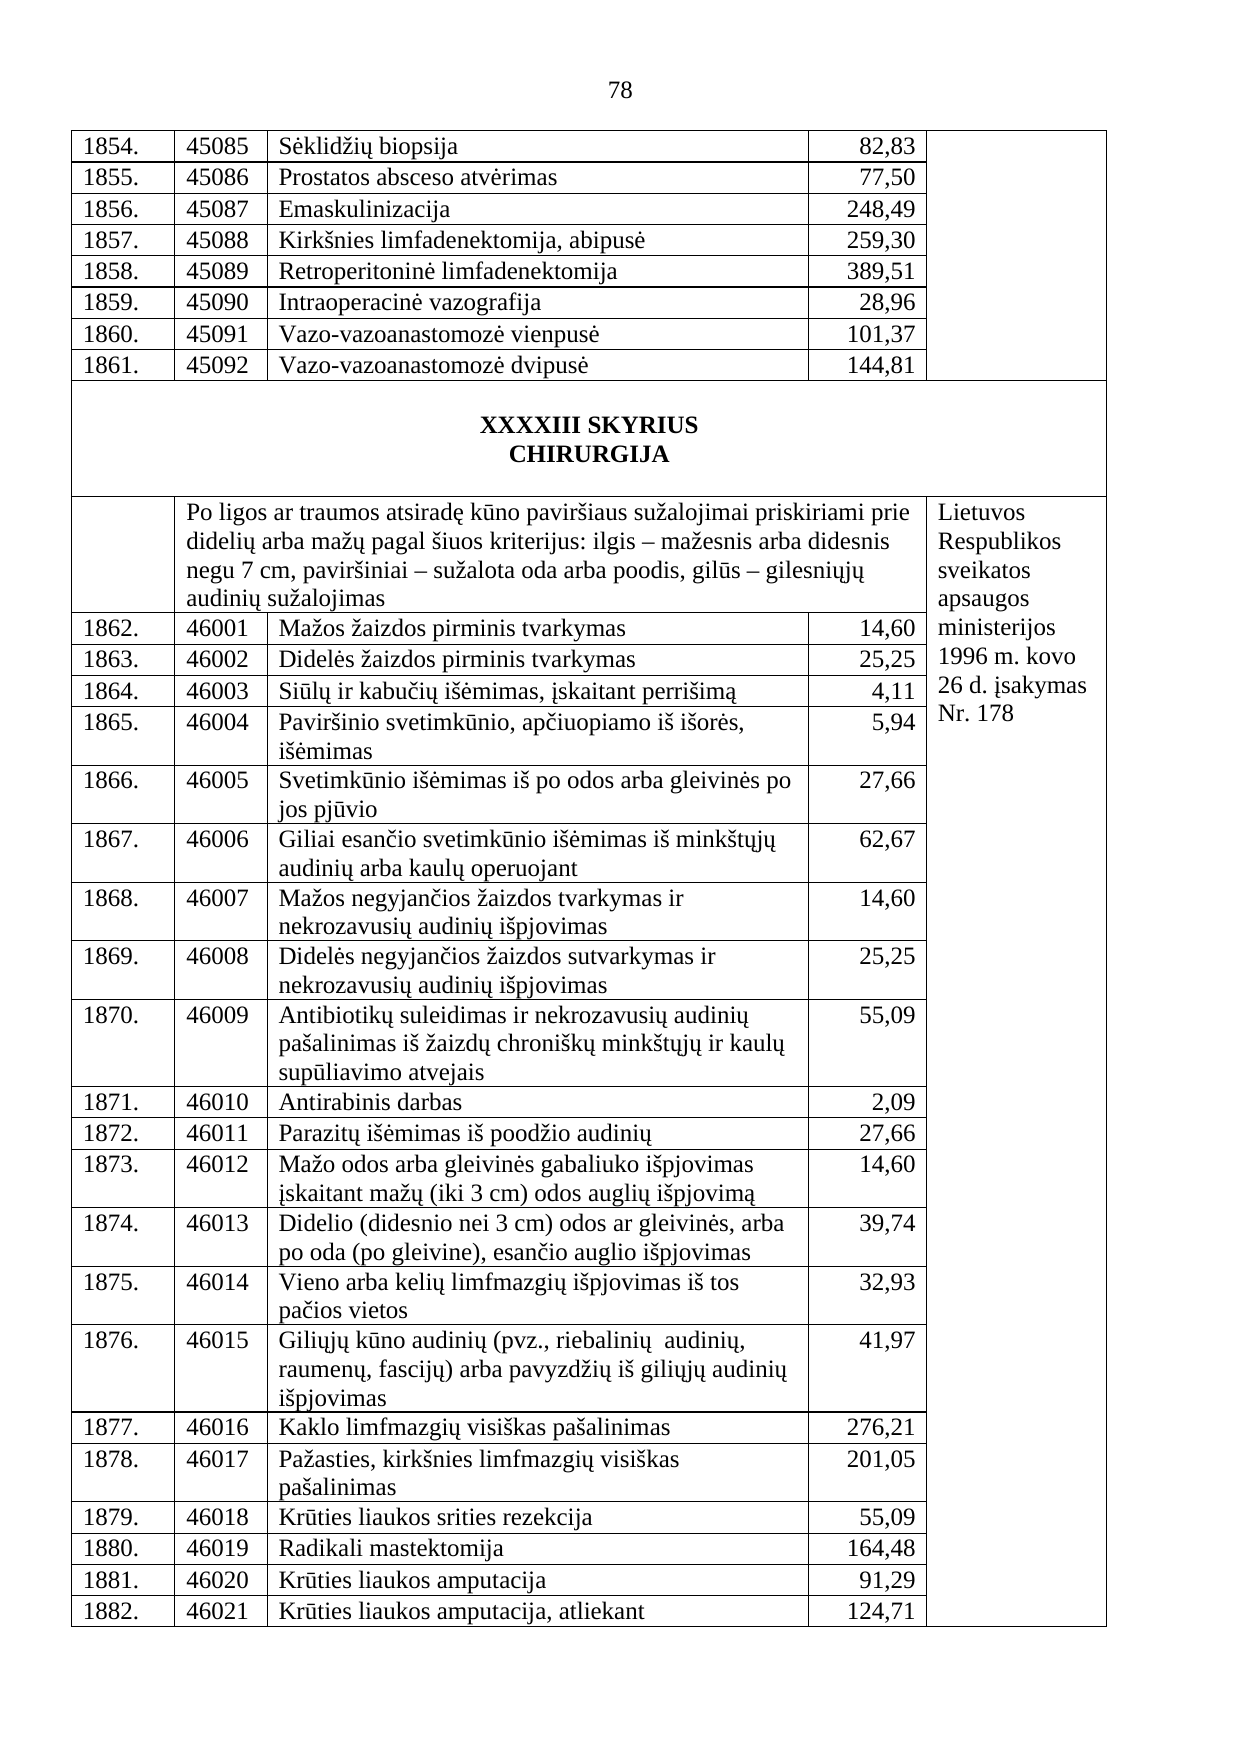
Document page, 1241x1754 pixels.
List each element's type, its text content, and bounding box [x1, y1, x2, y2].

table_cell 45089 [175, 256, 267, 286]
table_cell Vazo-vazoanastomozė vienpusė [268, 319, 808, 349]
table_cell [1107, 193, 1120, 224]
table_cell [1107, 318, 1120, 349]
table_cell Didelės žaizdos pirminis tvarkymas [268, 645, 808, 675]
table_cell [1107, 706, 1120, 764]
table_cell 1868. [72, 883, 174, 940]
table_cell Pažasties, kirkšnies limfmazgių visiškas pašalinimas [268, 1444, 808, 1501]
table_cell Prostatos absceso atvėrimas [268, 163, 808, 193]
table_cell Siūlų ir kabučių išėmimas, įskaitant perrišimą [268, 676, 808, 706]
table_cell 248,49 [809, 194, 926, 224]
table_cell Didelio (didesnio nei 3 cm) odos ar gleivinės, arba po oda (po gleivine), esančio auglio išpjovimas [268, 1208, 808, 1266]
table_cell Intraoperacinė vazografija [268, 288, 808, 318]
table_cell 1874. [72, 1208, 174, 1266]
table_cell [1107, 1117, 1120, 1148]
table_cell 2,09 [809, 1087, 926, 1117]
table_cell 1867. [72, 824, 174, 882]
table_cell 1859. [72, 288, 174, 318]
table_cell Radikali mastektomija [268, 1534, 808, 1564]
table_cell Didelės negyjančios žaizdos sutvarkymas ir nekrozavusių audinių išpjovimas [268, 941, 808, 999]
table_cell Sėklidžių biopsija [268, 131, 808, 161]
table_cell 1857. [72, 225, 174, 255]
table_cell 25,25 [809, 941, 926, 999]
table_cell 1865. [72, 707, 174, 764]
table_cell 45091 [175, 319, 267, 349]
table_cell [1107, 1564, 1120, 1595]
table_cell 39,74 [809, 1208, 926, 1266]
table_cell [1107, 496, 1120, 612]
table_cell 1855. [72, 163, 174, 193]
table_cell [72, 497, 174, 612]
table_cell 259,30 [809, 225, 926, 255]
table_cell 1876. [72, 1325, 174, 1411]
table_cell [1107, 161, 1120, 193]
table_cell 46005 [175, 766, 267, 823]
table_cell 46013 [175, 1208, 267, 1266]
table_cell Parazitų išėmimas iš poodžio audinių [268, 1118, 808, 1148]
table_cell Kirkšnies limfadenektomija, abipusė [268, 225, 808, 255]
table_cell 82,83 [809, 131, 926, 161]
table_cell 46007 [175, 883, 267, 940]
table_cell 45085 [175, 131, 267, 161]
table_cell 91,29 [809, 1565, 926, 1595]
table_cell 46006 [175, 824, 267, 882]
table_cell 32,93 [809, 1267, 926, 1324]
table_cell 46012 [175, 1150, 267, 1207]
table_cell [1107, 765, 1120, 823]
table_cell [1107, 1411, 1120, 1443]
table_cell 46002 [175, 645, 267, 675]
table_cell 1854. [72, 131, 174, 161]
table_cell 46001 [175, 613, 267, 643]
table_cell [1107, 1207, 1120, 1266]
table_cell 1873. [72, 1150, 174, 1207]
table_cell 1879. [72, 1502, 174, 1532]
table_cell [927, 131, 1106, 380]
table_cell [1107, 823, 1120, 882]
table_cell [1107, 1086, 1120, 1117]
table_cell [1107, 1501, 1120, 1532]
table_cell [1107, 349, 1120, 380]
table_cell Svetimkūnio išėmimas iš po odos arba gleivinės po jos pjūvio [268, 766, 808, 823]
table_cell [1107, 1533, 1120, 1564]
table_cell 62,67 [809, 824, 926, 882]
table_cell 46019 [175, 1534, 267, 1564]
table_cell 46010 [175, 1087, 267, 1117]
table_cell Antirabinis darbas [268, 1087, 808, 1117]
table_cell 5,94 [809, 707, 926, 764]
table_cell [1107, 940, 1120, 999]
table_cell 1858. [72, 256, 174, 286]
table_cell Vazo-vazoanastomozė dvipusė [268, 350, 808, 380]
table_cell 1875. [72, 1267, 174, 1324]
table_cell Lietuvos Respublikos sveikatos apsaugos ministerijos 1996 m. kovo 26 d. įsakymas Nr. 178 [927, 497, 1106, 1626]
table_cell 46008 [175, 941, 267, 999]
table_cell Antibiotikų suleidimas ir nekrozavusių audinių pašalinimas iš žaizdų chroniškų minkštųjų ir kaulų supūliavimo atvejais [268, 1000, 808, 1086]
table_cell Krūties liaukos amputacija [268, 1565, 808, 1595]
table_cell 164,48 [809, 1534, 926, 1564]
table_cell 41,97 [809, 1325, 926, 1411]
table_cell [1107, 1324, 1120, 1411]
table_cell Krūties liaukos amputacija, atliekant [268, 1596, 808, 1626]
table_cell Mažos žaizdos pirminis tvarkymas [268, 613, 808, 643]
table_cell 1877. [72, 1413, 174, 1443]
table_cell 1870. [72, 1000, 174, 1086]
table_cell Retroperitoninė limfadenektomija [268, 256, 808, 286]
table_cell 46017 [175, 1444, 267, 1501]
table_cell 45092 [175, 350, 267, 380]
table_cell 14,60 [809, 1150, 926, 1207]
table_cell 276,21 [809, 1413, 926, 1443]
table_cell [1107, 612, 1120, 643]
table_cell Krūties liaukos srities rezekcija [268, 1502, 808, 1532]
table_cell 14,60 [809, 883, 926, 940]
table_cell 1880. [72, 1534, 174, 1564]
table_cell 27,66 [809, 766, 926, 823]
table_cell 1869. [72, 941, 174, 999]
table_cell 46009 [175, 1000, 267, 1086]
table_cell [1107, 1595, 1120, 1626]
table_cell 1871. [72, 1087, 174, 1117]
table_cell Vieno arba kelių limfmazgių išpjovimas iš tos pačios vietos [268, 1267, 808, 1324]
table_cell [1107, 286, 1120, 318]
table_cell [1107, 1266, 1120, 1324]
table_cell 45088 [175, 225, 267, 255]
table_cell 14,60 [809, 613, 926, 643]
table_cell 101,37 [809, 319, 926, 349]
table_cell [1107, 644, 1120, 675]
table_cell [1107, 1149, 1120, 1207]
table_cell Giliųjų kūno audinių (pvz., riebalinių audinių, raumenų, fascijų) arba pavyzdžių iš giliųjų audinių išpjovimas [268, 1325, 808, 1411]
table_cell 1862. [72, 613, 174, 643]
table_cell 4,11 [809, 676, 926, 706]
table_cell 46018 [175, 1502, 267, 1532]
table_cell 46015 [175, 1325, 267, 1411]
table_cell [1107, 130, 1120, 161]
table_cell [1107, 882, 1120, 940]
table_cell Mažo odos arba gleivinės gabaliuko išpjovimas įskaitant mažų (iki 3 cm) odos auglių išpjovimą [268, 1150, 808, 1207]
table_cell XXXXIII SKYRIUS CHIRURGIJA [72, 381, 1106, 496]
table_cell 1872. [72, 1118, 174, 1148]
table_cell [1107, 999, 1120, 1086]
table_cell 55,09 [809, 1000, 926, 1086]
table_cell 1864. [72, 676, 174, 706]
table_cell 124,71 [809, 1596, 926, 1626]
table_cell 45090 [175, 288, 267, 318]
table_cell [1107, 224, 1120, 255]
table_cell [1107, 380, 1120, 496]
table_cell Paviršinio svetimkūnio, apčiuopiamo iš išorės, išėmimas [268, 707, 808, 764]
table_cell Emaskulinizacija [268, 194, 808, 224]
table_cell 1856. [72, 194, 174, 224]
table_cell 46014 [175, 1267, 267, 1324]
table_cell 1878. [72, 1444, 174, 1501]
table_cell 1860. [72, 319, 174, 349]
table_cell 46004 [175, 707, 267, 764]
table_cell 28,96 [809, 288, 926, 318]
table_cell Kaklo limfmazgių visiškas pašalinimas [268, 1413, 808, 1443]
table_cell 46011 [175, 1118, 267, 1148]
table_cell 77,50 [809, 163, 926, 193]
table_cell 46016 [175, 1413, 267, 1443]
table_cell 45086 [175, 163, 267, 193]
table_cell 1866. [72, 766, 174, 823]
table_cell 27,66 [809, 1118, 926, 1148]
table_cell Giliai esančio svetimkūnio išėmimas iš minkštųjų audinių arba kaulų operuojant [268, 824, 808, 882]
table_cell 46021 [175, 1596, 267, 1626]
table_cell 144,81 [809, 350, 926, 380]
table_cell [1107, 255, 1120, 286]
table_cell 1882. [72, 1596, 174, 1626]
table_cell 25,25 [809, 645, 926, 675]
table_cell Mažos negyjančios žaizdos tvarkymas ir nekrozavusių audinių išpjovimas [268, 883, 808, 940]
table_cell 46020 [175, 1565, 267, 1595]
table_cell 46003 [175, 676, 267, 706]
table_cell 45087 [175, 194, 267, 224]
table_cell 389,51 [809, 256, 926, 286]
table_cell 1861. [72, 350, 174, 380]
table_cell [1107, 675, 1120, 706]
table_cell 201,05 [809, 1444, 926, 1501]
table_cell [1107, 1443, 1120, 1501]
table_cell 55,09 [809, 1502, 926, 1532]
table_cell Po ligos ar traumos atsiradę kūno paviršiaus sužalojimai priskiriami prie didelių arba mažų pagal šiuos kriterijus: ilgis – mažesnis arba didesnis negu 7 cm, paviršiniai – sužalota oda arba poodis, gilūs – gilesniųjų audinių sužalojimas [175, 497, 926, 612]
table_cell 1881. [72, 1565, 174, 1595]
table_cell 1863. [72, 645, 174, 675]
